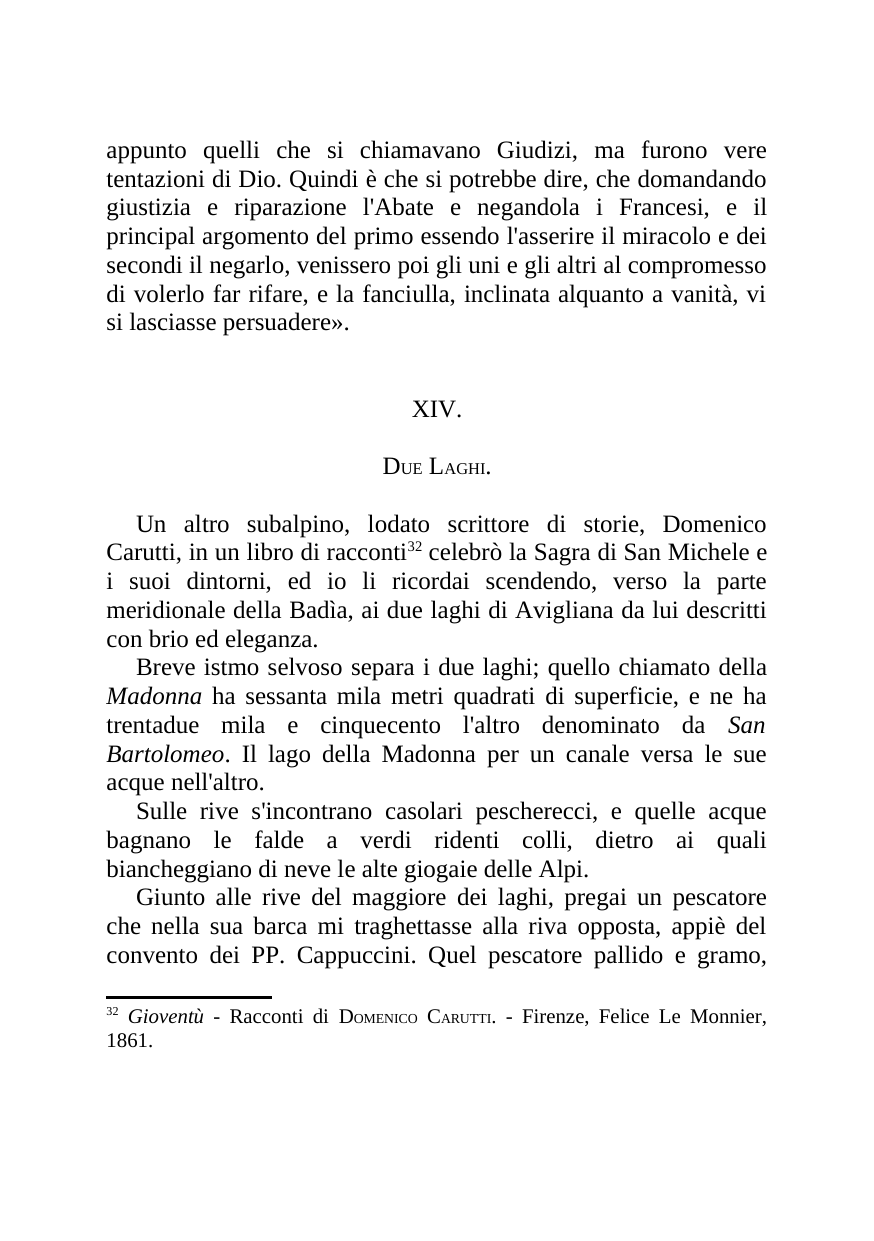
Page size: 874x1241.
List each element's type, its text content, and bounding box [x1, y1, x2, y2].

text appunto quelli che si chiamavano Giudizi, ma furono vere tentazioni di Dio. Quindi è che si potrebbe dire, che domandando giustizia e riparazione l'Abate e negandola i Francesi, e il principal argomento del primo essendo l'asserire il miracolo e dei secondi il negarlo, venissero poi gli uni e gli altri al compromesso di volerlo far rifare, e la fanciulla, inclinata alquanto a vanità, vi si lasciasse persuadere». [106, 135, 768, 336]
text Sulle rive s'incontrano casolari pescherecci, e quelle acque bagnano le falde a verdi ridenti colli, dietro ai quali biancheggiano di neve le alte giogaie delle Alpi. [106, 796, 768, 882]
text Un altro subalpino, lodato scrittore di storie, Domenico Carutti, in un libro di racconti celebrò la Sagra di San Michele e i suoi dintorni, ed io li ricordai scendendo, verso la parte meridionale della Badìa, ai due laghi di Avigliana da lui descritti con brio ed eleganza. [106, 509, 768, 652]
text XIV. [106, 394, 768, 422]
text Giunto alle rive del maggiore dei laghi, pregai un pescatore che nella sua barca mi traghettasse alla riva opposta, appiè del convento dei PP. Cappuccini. Quel pescatore pallido e gramo, [106, 882, 768, 969]
text Due Laghi. [106, 451, 768, 480]
text Breve istmo selvoso separa i due laghi; quello chiamato della Madonna ha sessanta mila metri quadrati di superficie, e ne ha trentadue mila e cinquecento l'altro denominato da San Bartolomeo. Il lago della Madonna per un canale versa le sue acque nell'altro. [106, 652, 768, 796]
text Gioventù - Racconti di Domenico Carutti. - Firenze, Felice Le Monnier, 1861. [106, 1003, 768, 1052]
